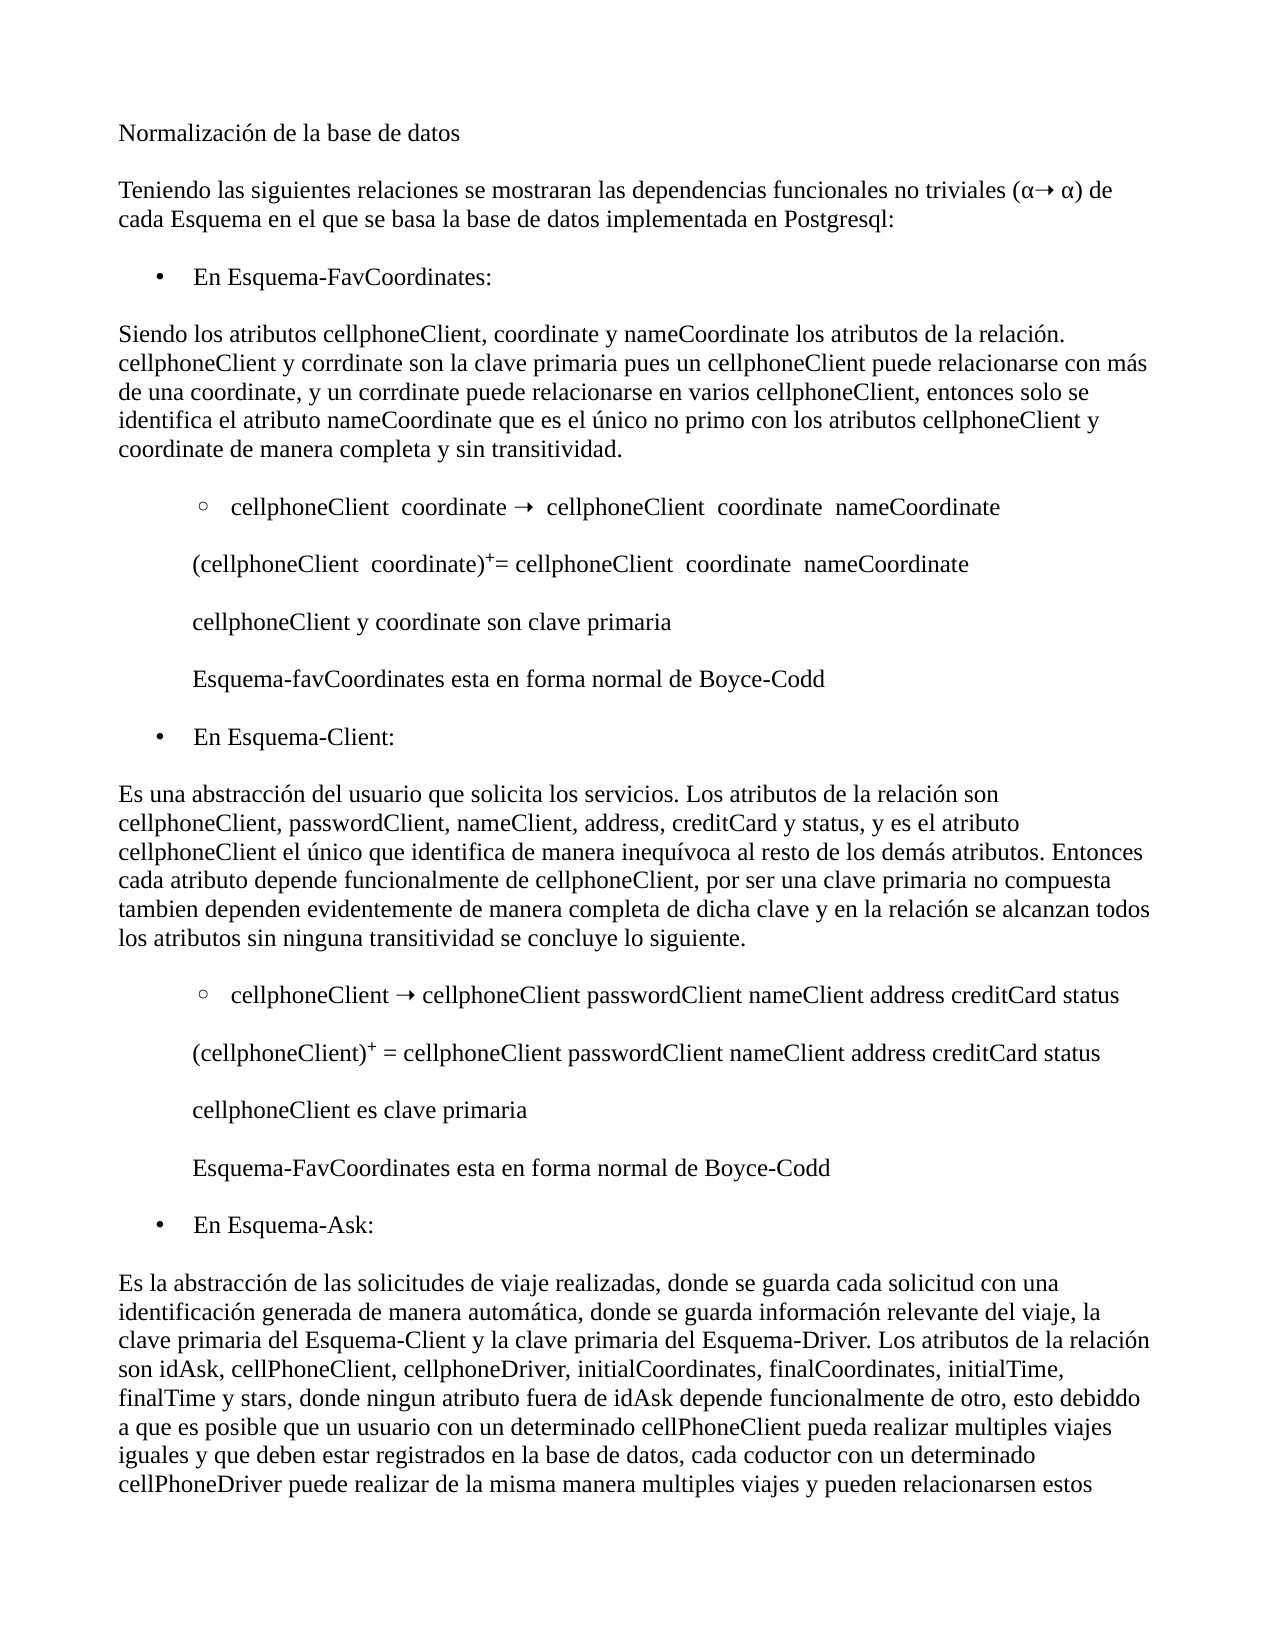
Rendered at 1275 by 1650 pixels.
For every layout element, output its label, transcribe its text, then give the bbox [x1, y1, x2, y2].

list En Esquema-Client: [156, 722, 1157, 751]
text Teniendo las siguientes relaciones se mostraran las dependencias funcionales no triviales (α➝ α) de cada Esquema en el que se basa la base de datos implementada en Postgresql: [118, 176, 1157, 233]
text Esquema-FavCoordinates esta en forma normal de Boyce-Codd [118, 1153, 1157, 1182]
list En Esquema-Ask: [156, 1211, 1157, 1239]
text Es la abstracción de las solicitudes de viaje realizadas, donde se guarda cada solicitud con una identificación generada de manera automática, donde se guarda información relevante del viaje, la clave primaria del Esquema-Client y la clave primaria del Esquema-Driver. Los atributos de la relación son idAsk, cellPhoneClient, cellphoneDriver, initialCoordinates, finalCoordinates, initialTime, finalTime y stars, donde ningun atributo fuera de idAsk depende funcionalmente de otro, esto debiddo a que es posible que un usuario con un determinado cellPhoneClient pueda realizar multiples viajes iguales y que deben estar registrados en la base de datos, cada coductor con un determinado cellPhoneDriver puede realizar de la misma manera multiples viajes y pueden relacionarsen estos [118, 1268, 1157, 1498]
text Normalización de la base de datos [118, 118, 1157, 147]
list cellphoneClient ➝ cellphoneClient passwordClient nameClient address creditCard status [193, 981, 1157, 1009]
text cellphoneClient y coordinate son clave primaria [118, 607, 1157, 636]
text Es una abstracción del usuario que solicita los servicios. Los atributos de la relación son cellphoneClient, passwordClient, nameClient, address, creditCard y status, y es el atributo cellphoneClient el único que identifica de manera inequívoca al resto de los demás atributos. Entonces cada atributo depende funcionalmente de cellphoneClient, por ser una clave primaria no compuesta tambien dependen evidentemente de manera completa de dicha clave y en la relación se alcanzan todos los atributos sin ninguna transitividad se concluye lo siguiente. [118, 779, 1157, 952]
list En Esquema-FavCoordinates: [156, 262, 1157, 291]
list cellphoneClient coordinate ➝ cellphoneClient coordinate nameCoordinate [193, 492, 1157, 521]
text Esquema-favCoordinates esta en forma normal de Boyce-Codd [118, 664, 1157, 693]
text Siendo los atributos cellphoneClient, coordinate y nameCoordinate los atributos de la relación. cellphoneClient y corrdinate son la clave primaria pues un cellphoneClient puede relacionarse con más de una coordinate, y un corrdinate puede relacionarse en varios cellphoneClient, entonces solo se identifica el atributo nameCoordinate que es el único no primo con los atributos cellphoneClient y coordinate de manera completa y sin transitividad. [118, 319, 1157, 463]
text (cellphoneClient coordinate)⁺= cellphoneClient coordinate nameCoordinate [118, 549, 1157, 578]
text (cellphoneClient)⁺ = cellphoneClient passwordClient nameClient address creditCard status [118, 1038, 1157, 1067]
text cellphoneClient es clave primaria [118, 1096, 1157, 1124]
